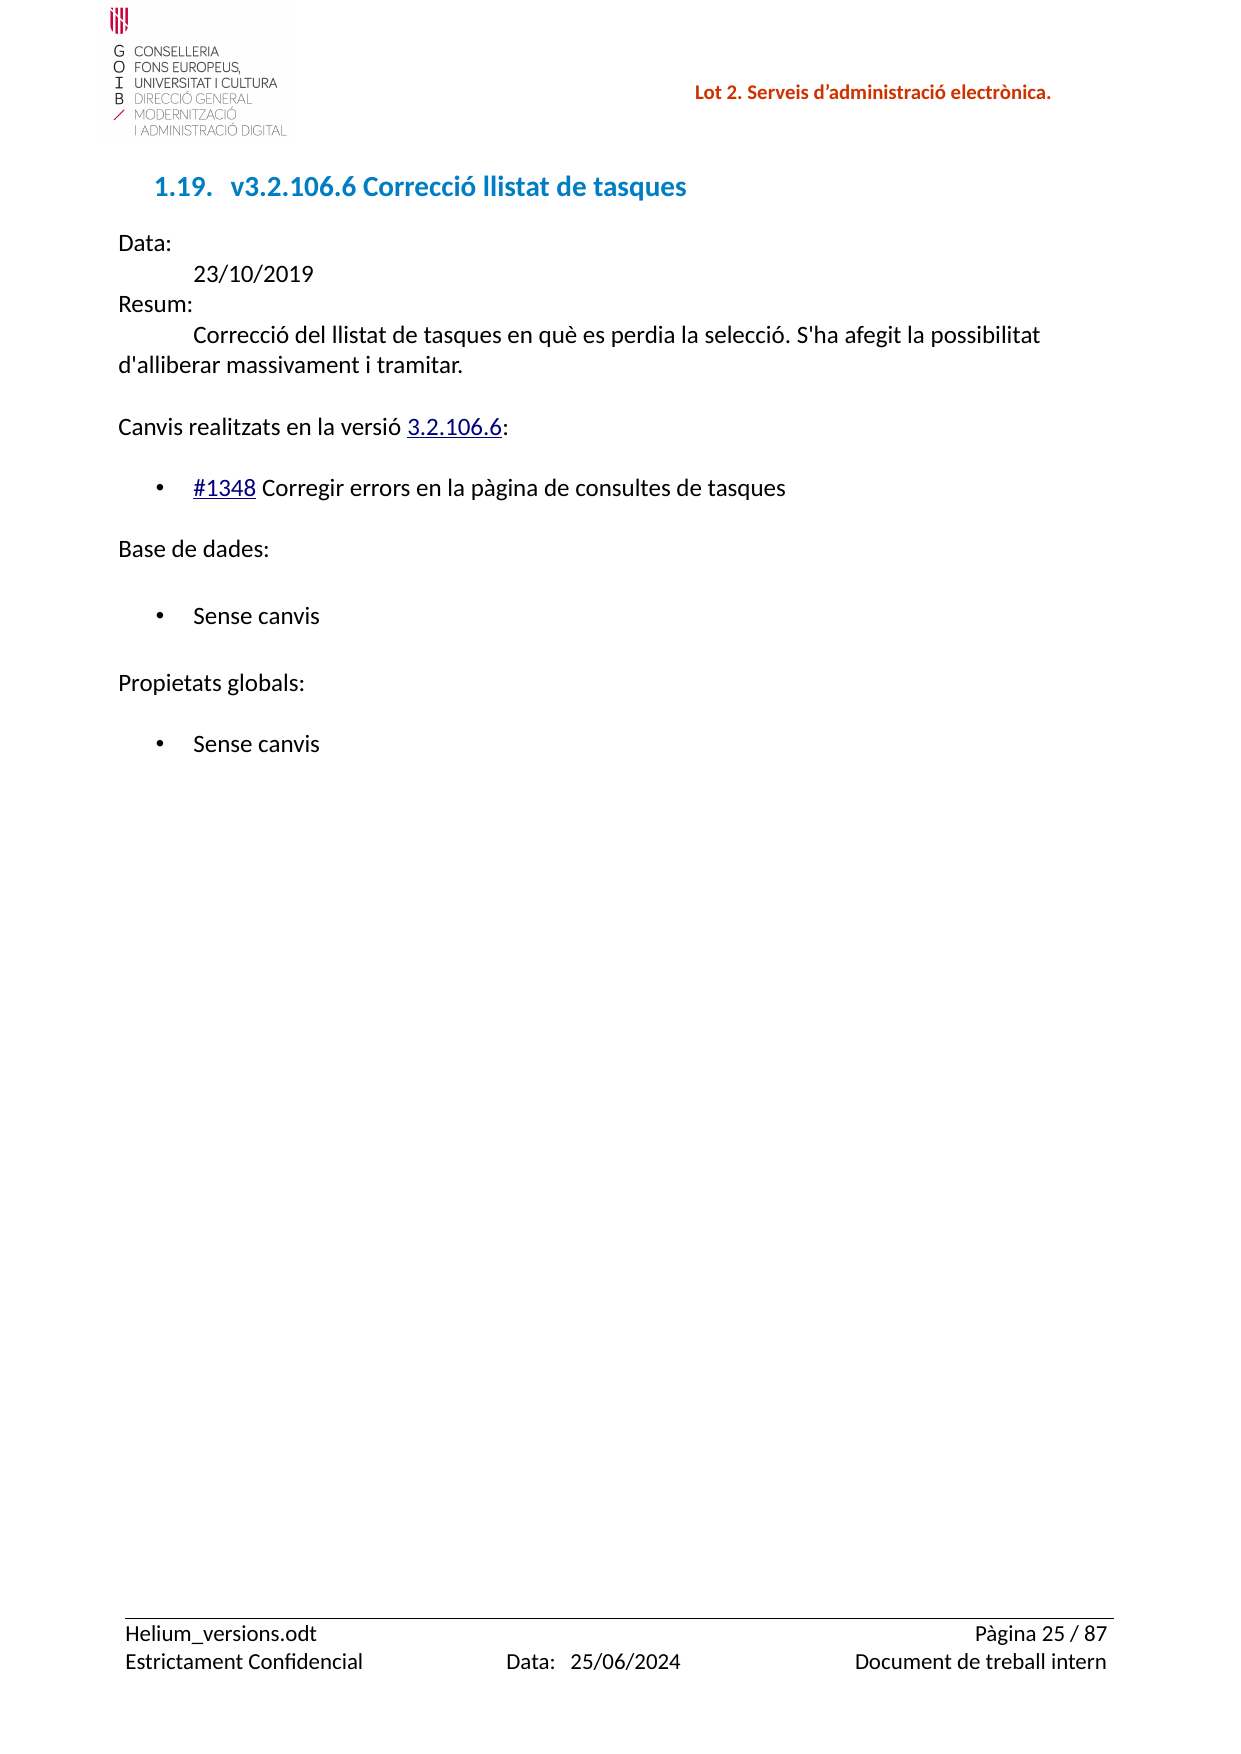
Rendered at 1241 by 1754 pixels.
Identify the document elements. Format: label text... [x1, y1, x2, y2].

text Correcció del llistat de tasques en què es perdia la selecció. S'ha afegit la possibilitat d'alliberar massivament i tramitar. [118, 319, 1122, 380]
text Base de dades: [118, 533, 1122, 563]
text Canvis realitzats en la versió 3.2.106.6: [118, 411, 1122, 441]
text Resum: [118, 289, 1122, 319]
text 23/10/2019 [118, 258, 1122, 289]
picture [100, 0, 297, 144]
list Sense canvis [156, 600, 1122, 630]
subtitle v3.2.106.6 Correcció llistat de tasques [153, 168, 1122, 204]
list Sense canvis [156, 728, 1122, 758]
text Propietats globals: [118, 667, 1122, 697]
list #1348 Corregir errors en la pàgina de consultes de tasques [156, 472, 1122, 502]
text Data: [118, 228, 1122, 258]
